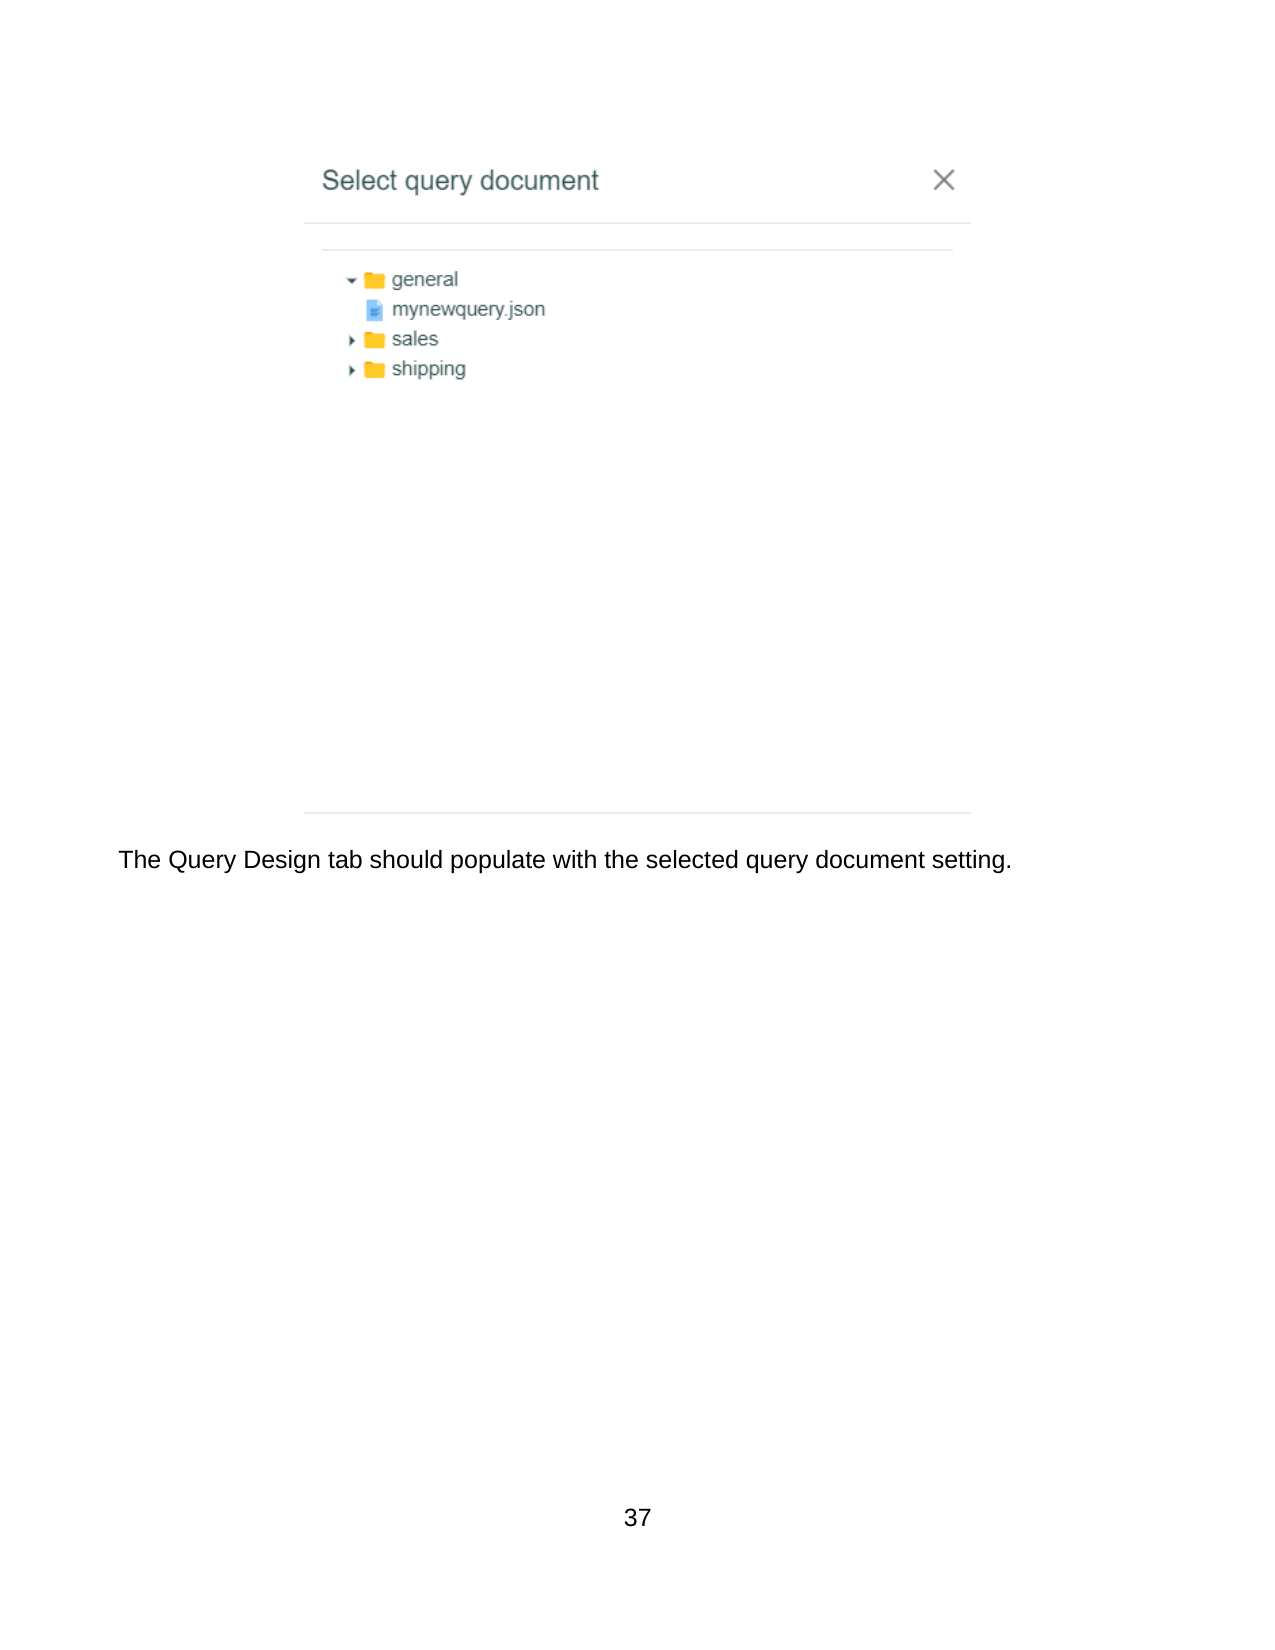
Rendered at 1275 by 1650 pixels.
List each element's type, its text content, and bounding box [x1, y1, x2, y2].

picture [303, 140, 972, 845]
text The Query Design tab should populate with the selected query document setting. [118, 844, 1157, 873]
